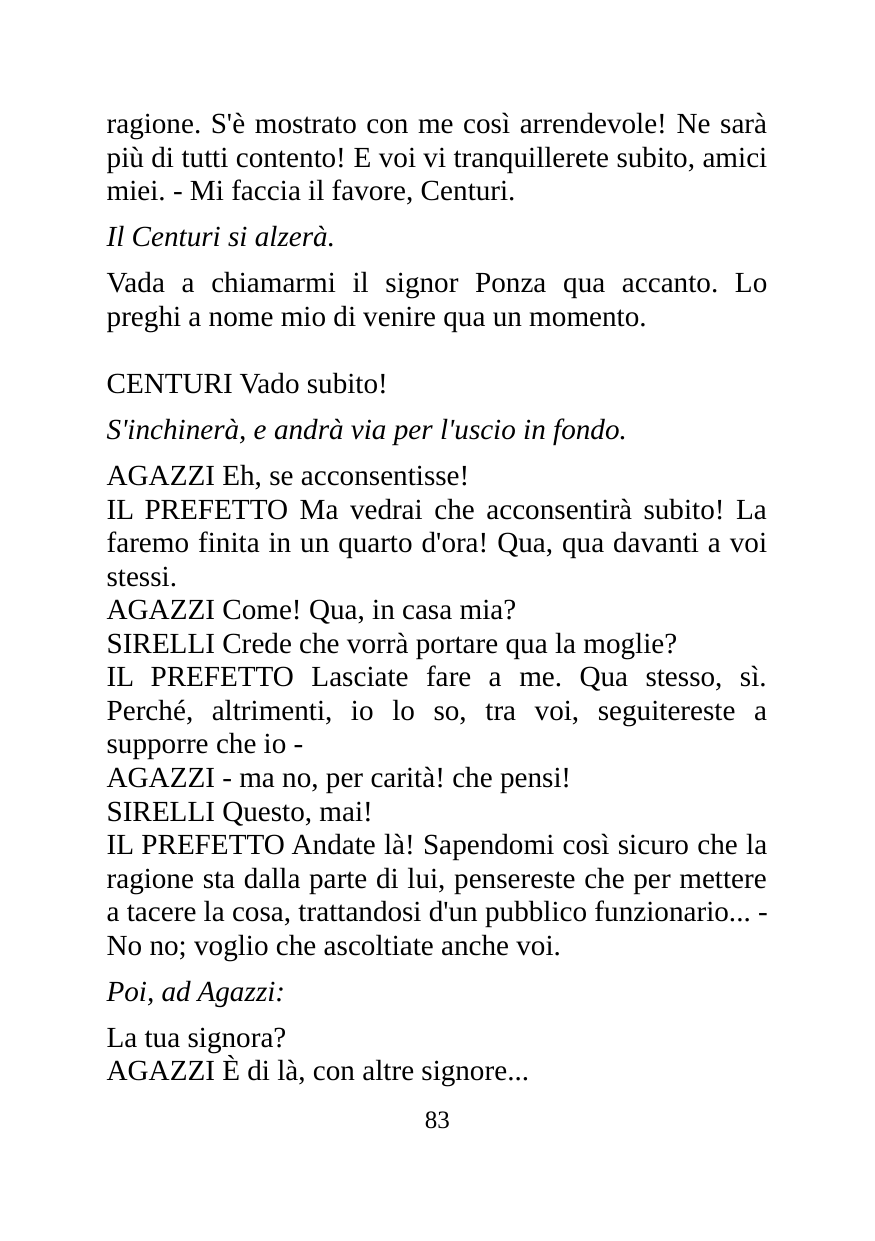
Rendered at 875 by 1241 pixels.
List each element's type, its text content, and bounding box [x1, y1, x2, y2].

text La tua signora? [106, 1020, 768, 1053]
text AGAZZI Come! Qua, in casa mia? [106, 592, 768, 626]
text IL PREFETTO Andate là! Sapendomi così sicuro che la ragione sta dalla parte di lui, pensereste che per mettere a tacere la cosa, trattandosi d'un pubblico funzionario... - No no; voglio che ascoltiate anche voi. [106, 827, 768, 961]
text IL PREFETTO Ma vedrai che acconsentirà subito! La faremo finita in un quarto d'ora! Qua, qua davanti a voi stessi. [106, 492, 768, 592]
text Poi, ad Agazzi: [106, 974, 768, 1007]
text AGAZZI Eh, se acconsentisse! [106, 458, 768, 492]
text Il Centuri si alzerà. [106, 219, 768, 253]
text ragione. S'è mostrato con me così arrendevole! Ne sarà più di tutti contento! E voi vi tranquillerete subito, amici miei. - Mi faccia il favore, Centuri. [106, 106, 768, 207]
text S'inchinerà, e andrà via per l'uscio in fondo. [106, 412, 768, 446]
text SIRELLI Crede che vorrà portare qua la moglie? [106, 626, 768, 659]
text Vada a chiamarmi il signor Ponza qua accanto. Lo preghi a nome mio di venire qua un momento. [106, 266, 768, 333]
text IL PREFETTO Lasciate fare a me. Qua stesso, sì. Perché, altrimenti, io lo so, tra voi, seguitereste a supporre che io - [106, 659, 768, 760]
text AGAZZI È di là, con altre signore... [106, 1053, 768, 1087]
text CENTURI Vado subito! [106, 366, 768, 400]
text AGAZZI - ma no, per carità! che pensi! [106, 760, 768, 794]
text SIRELLI Questo, mai! [106, 794, 768, 827]
